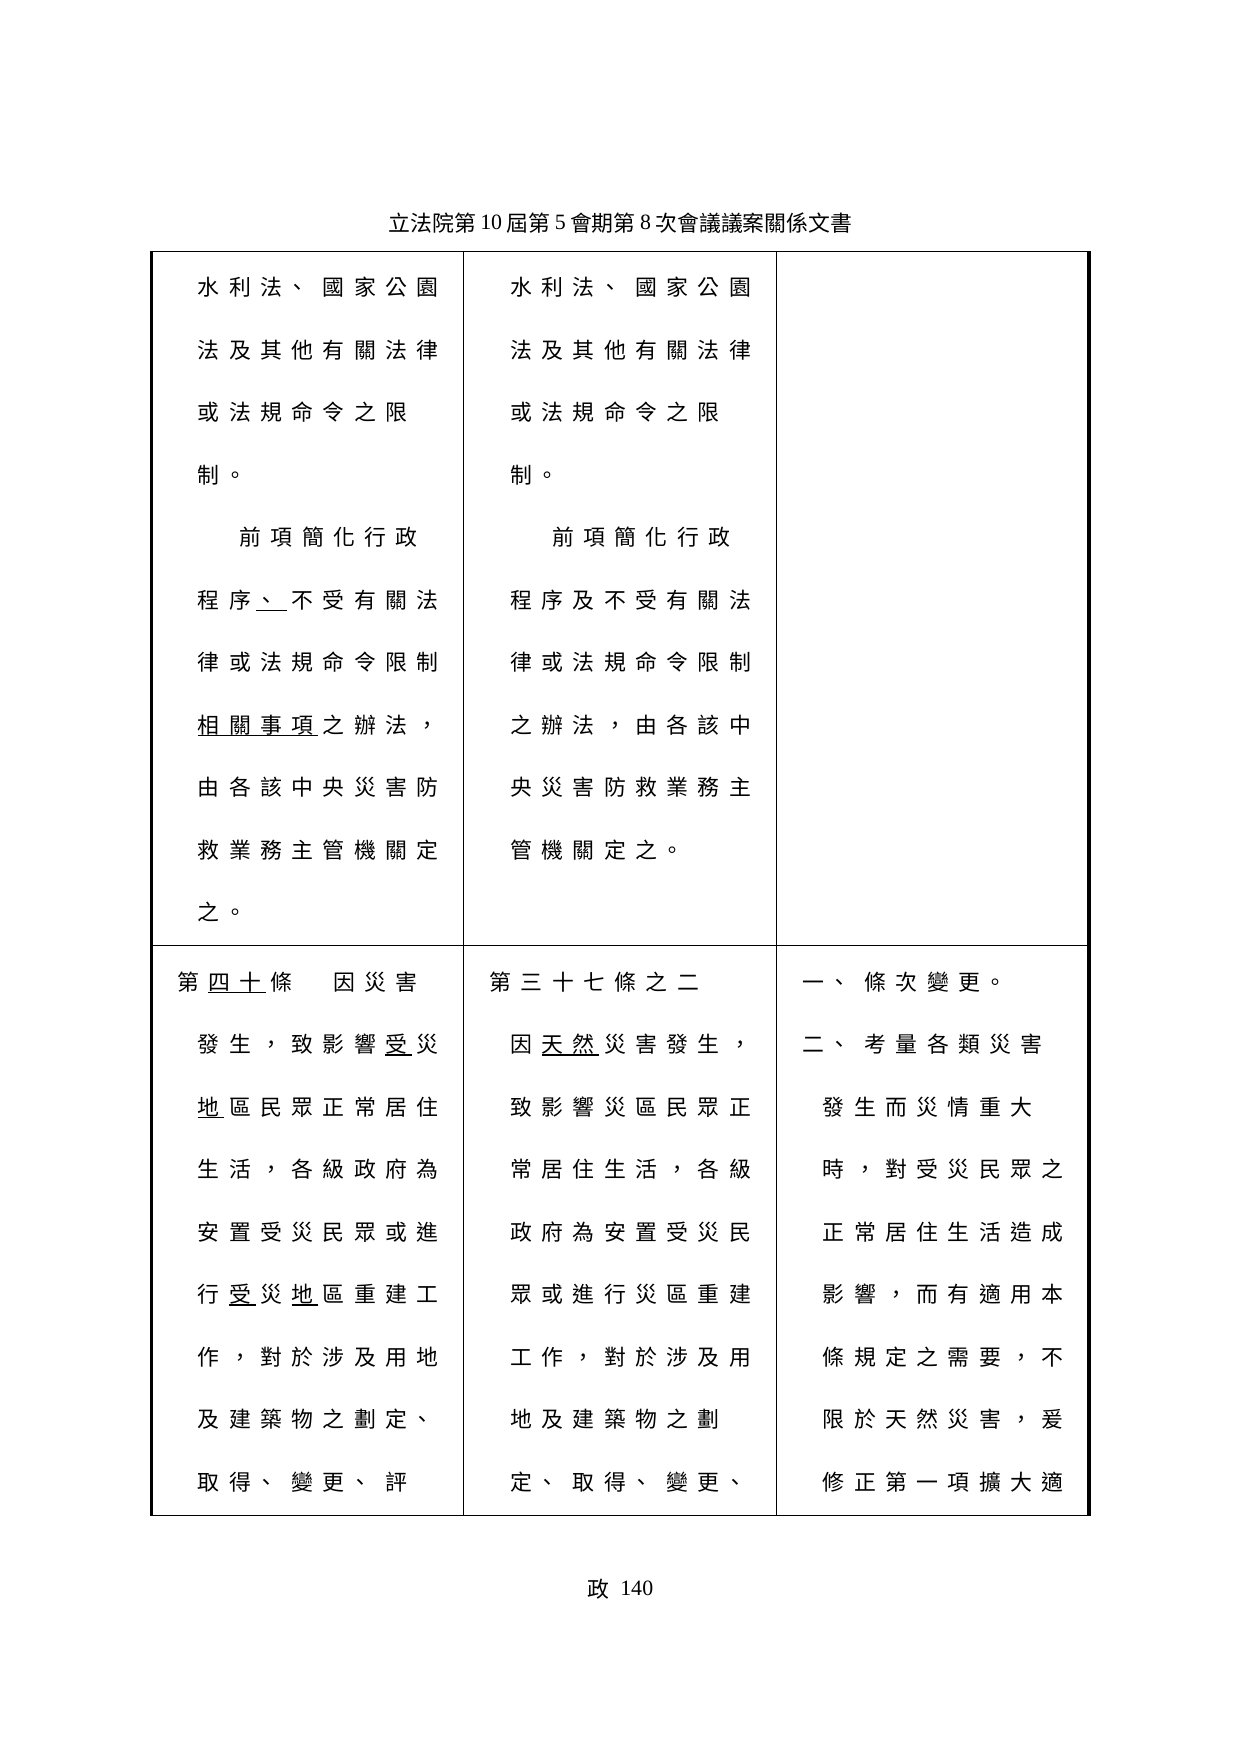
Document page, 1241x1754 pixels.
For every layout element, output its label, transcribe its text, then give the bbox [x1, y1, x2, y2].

table_cell 第三十七條之二 因天然災害發生，致影響災區民眾正常居住生活，各級政府為安置受災民眾或進行災區重建工作，對於涉及用地及建築物之劃定、取得、變更、 [464, 946, 776, 1514]
table_cell [777, 252, 1087, 945]
table_cell 一、條次變更。 二、考量各類災害發生而災情重大時，對受災民眾之正常居住生活造成影響，而有適用本條規定之需要，不限於天然災害，爰修正第一項擴大適 [777, 946, 1087, 1514]
table_cell 水利法、國家公園法及其他有關法律或法規命令之限制。 前項簡化行政程序及不受有關法律或法規命令限制之辦法，由各該中央災害防救業務主管機關定之。 [464, 252, 776, 945]
table_cell 第四十條 因災害發生，致影響受災地區民眾正常居住生活，各級政府為安置受災民眾或進行受災地區重建工作，對於涉及用地及建築物之劃定、取得、變更、評 [153, 946, 463, 1514]
table_cell 水利法、國家公園法及其他有關法律或法規命令之限制。 前項簡化行政程序、不受有關法律或法規命令限制相關事項之辦法，由各該中央災害防救業務主管機關定之。 [153, 252, 463, 945]
